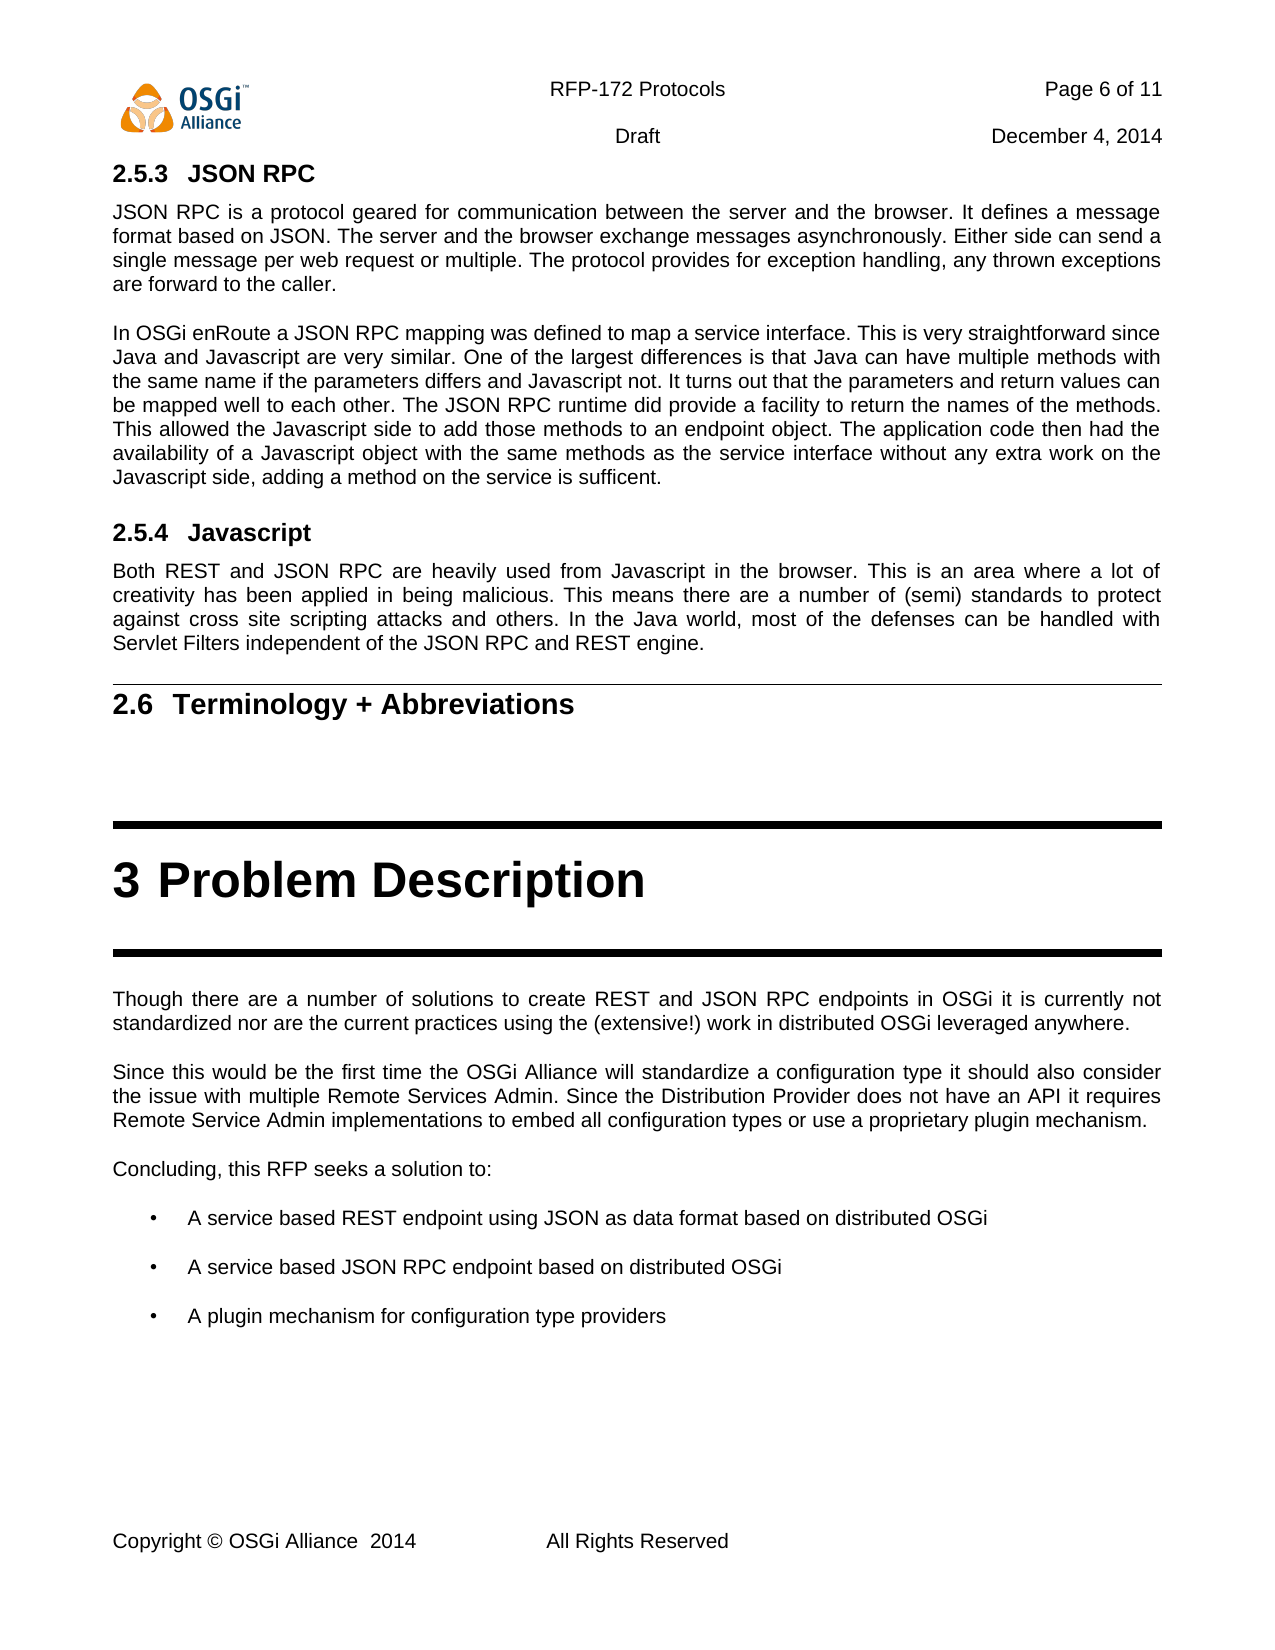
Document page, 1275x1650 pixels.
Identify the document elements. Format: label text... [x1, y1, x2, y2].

text In OSGi enRoute a JSON RPC mapping was defined to map a service interface. This is very straightforward since Java and Javascript are very similar. One of the largest differences is that Java can have multiple methods with the same name if the parameters differs and Javascript not. It turns out that the parameters and return values can be mapped well to each other. The JSON RPC runtime did provide a facility to return the names of the methods. This allowed the Javascript side to add those methods to an endpoint object. The application code then had the availability of a Javascript object with the same methods as the service interface without any extra work on the Javascript side, adding a method on the service is sufficent. [112, 321, 1162, 489]
picture [113, 76, 257, 140]
text Though there are a number of solutions to create REST and JSON RPC endpoints in OSGi it is currently not standardized nor are the current practices using the (extensive!) work in distributed OSGi leveraged anywhere. [112, 987, 1162, 1034]
subtitle Javascript [112, 518, 1162, 547]
subtitle Problem Description [112, 822, 1162, 957]
list A service based JSON RPC endpoint based on distributed OSGi [150, 1254, 1162, 1278]
subtitle JSON RPC [112, 159, 1162, 188]
list A service based REST endpoint using JSON as data format based on distributed OSGi [150, 1205, 1162, 1229]
subtitle Terminology + Abbreviations [112, 685, 1162, 721]
text Concluding, this RFP seeks a solution to: [112, 1156, 1162, 1180]
text JSON RPC is a protocol geared for communication between the server and the browser. It defines a message format based on JSON. The server and the browser exchange messages asynchronously. Either side can send a single message per web request or multiple. The protocol provides for exception handling, any thrown exceptions are forward to the caller. [112, 200, 1162, 296]
list A plugin mechanism for configuration type providers [150, 1303, 1162, 1328]
text Since this would be the first time the OSGi Alliance will standardize a configuration type it should also consider the issue with multiple Remote Services Admin. Since the Distribution Provider does not have an API it requires Remote Service Admin implementations to embed all configuration types or use a proprietary plugin mechanism. [112, 1059, 1162, 1131]
text Both REST and JSON RPC are heavily used from Javascript in the browser. This is an area where a lot of creativity has been applied in being malicious. This means there are a number of (semi) standards to protect against cross site scripting attacks and others. In the Java world, most of the defenses can be handled with Servlet Filters independent of the JSON RPC and REST engine. [112, 559, 1162, 655]
